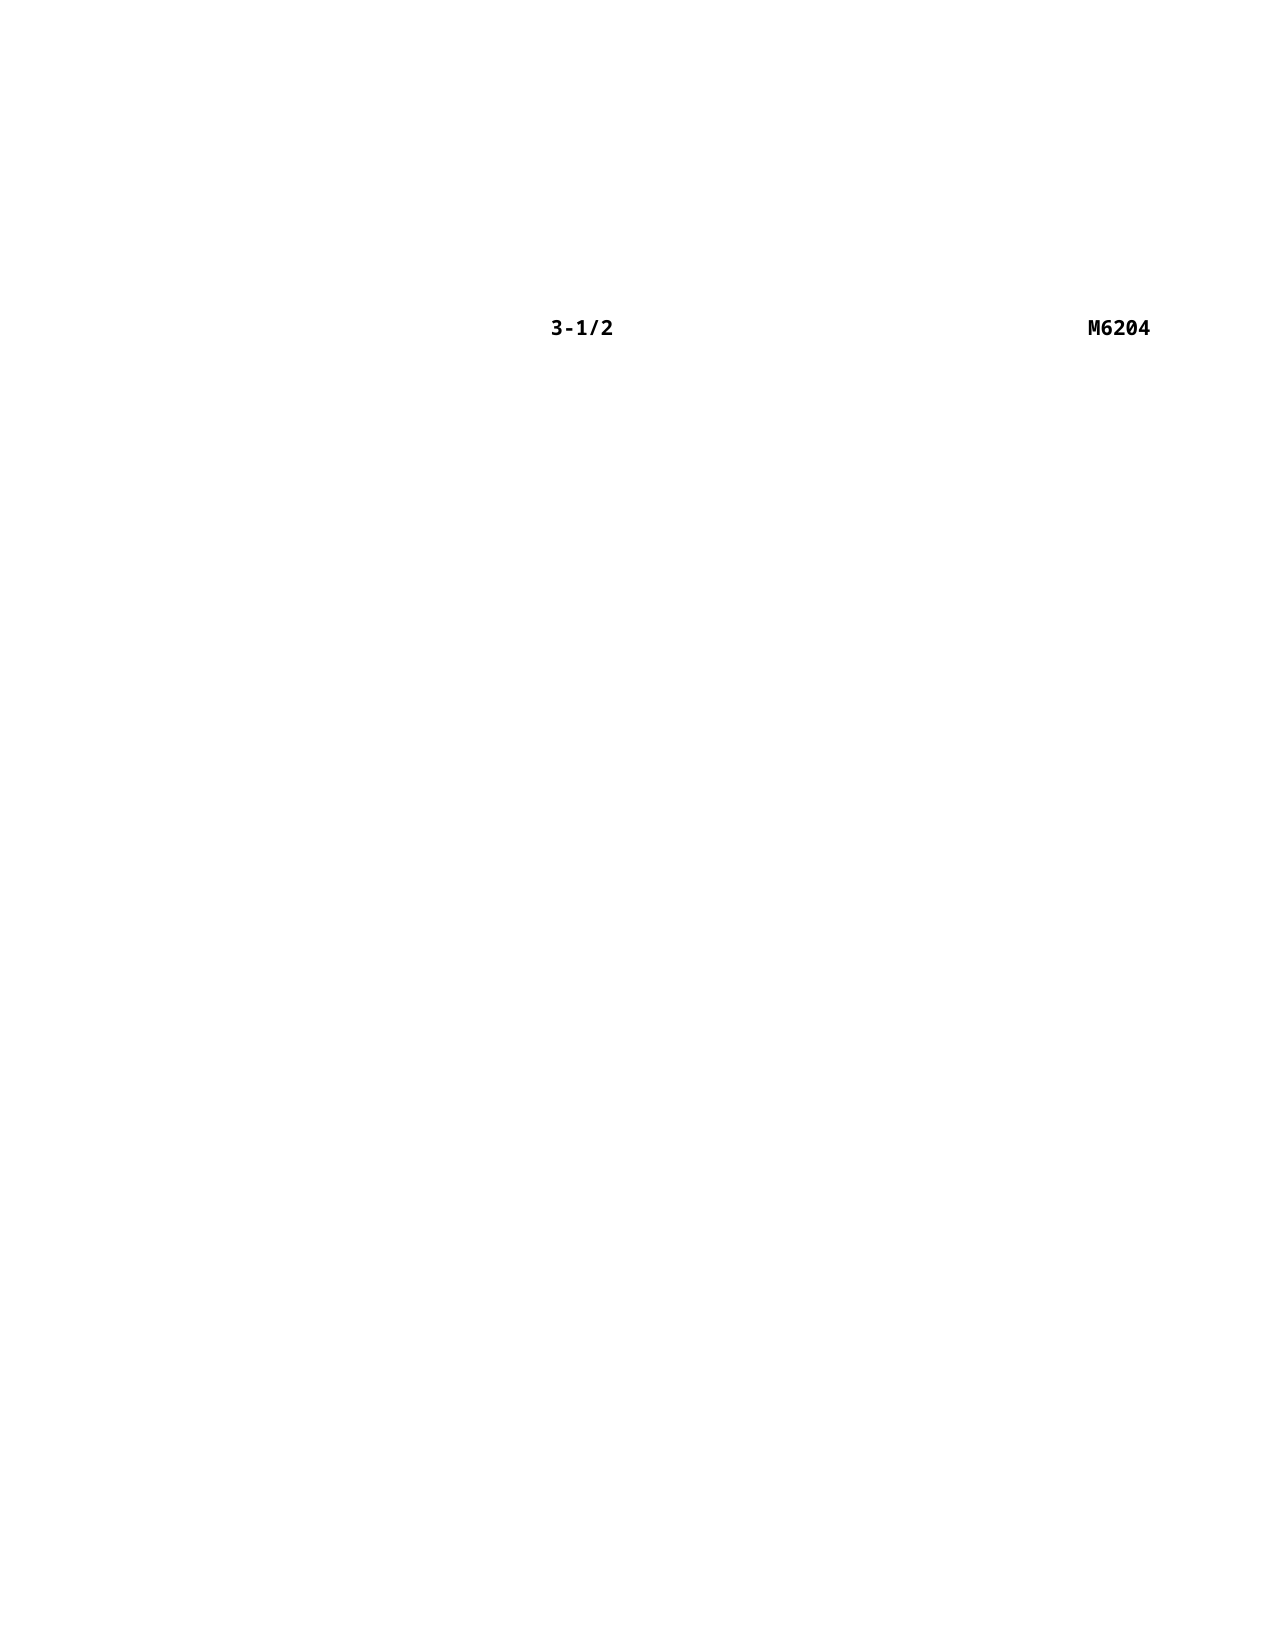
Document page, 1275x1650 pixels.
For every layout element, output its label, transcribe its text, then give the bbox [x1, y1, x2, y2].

text 3-1/2 M6204 [38, 313, 1237, 342]
